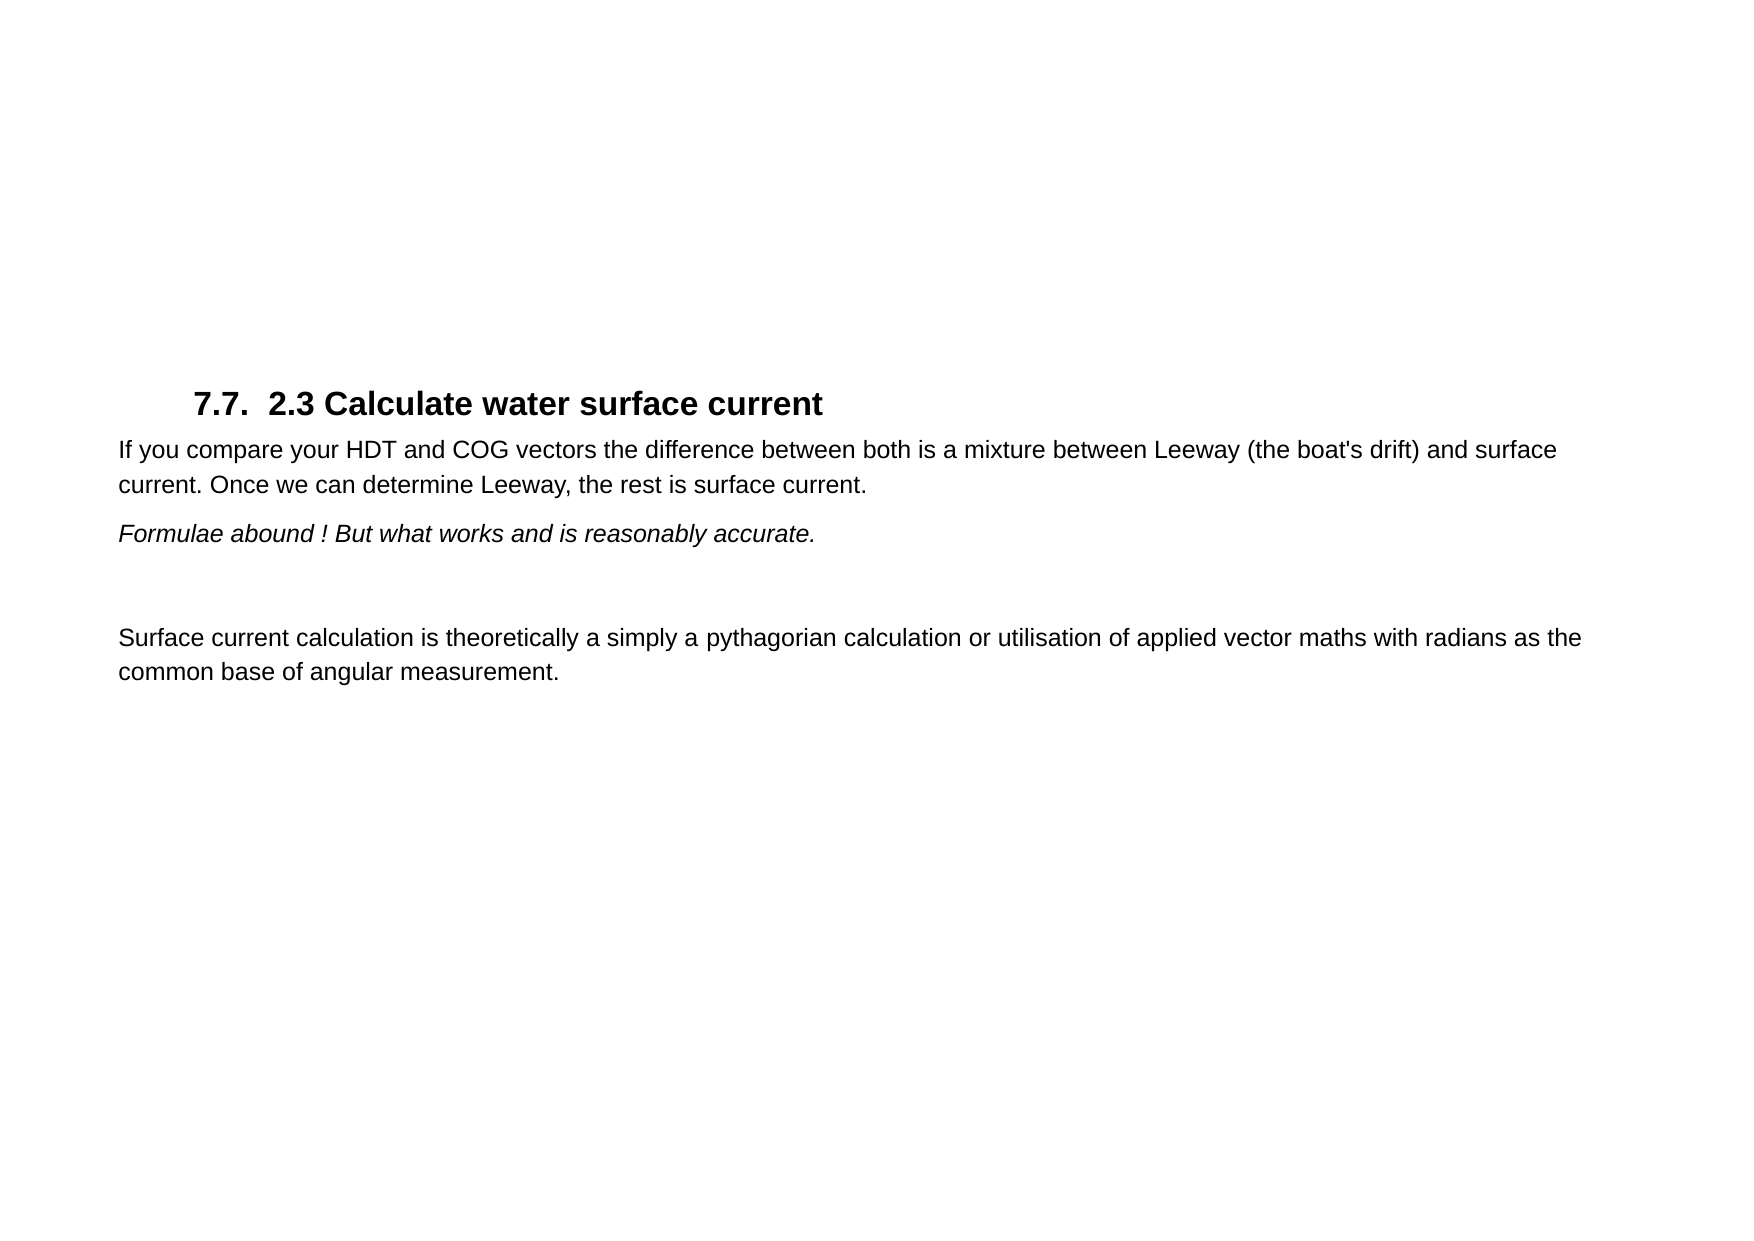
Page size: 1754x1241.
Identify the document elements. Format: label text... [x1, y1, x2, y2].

text Formulae abound ! But what works and is reasonably accurate. [118, 519, 1636, 548]
subtitle 2.3 Calculate water surface current [193, 384, 1636, 423]
text Surface current calculation is theoretically a simply a pythagorian calculation or utilisation of applied vector maths with radians as the common base of angular measurement. [118, 623, 1636, 686]
text If you compare your HDT and COG vectors the difference between both is a mixture between Leeway (the boat's drift) and surface current. Once we can determine Leeway, the rest is surface current. [118, 435, 1636, 499]
